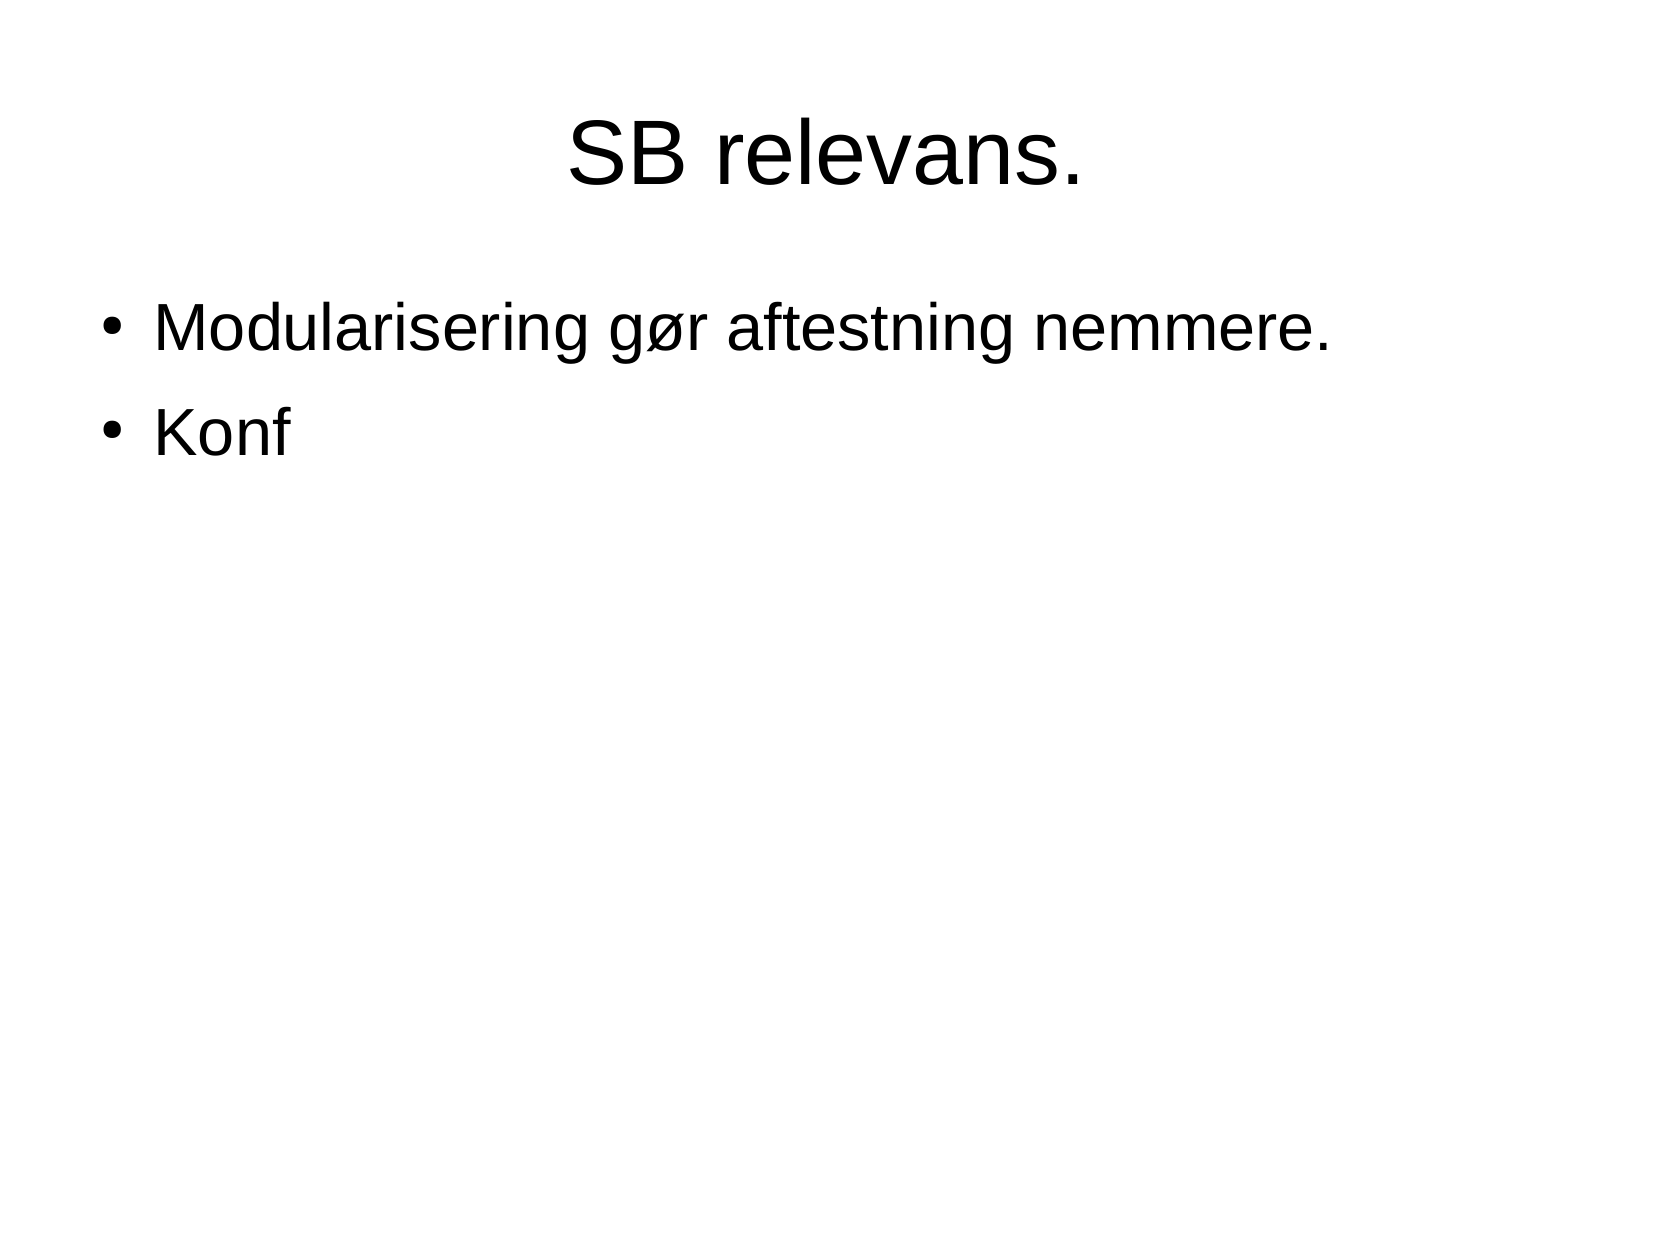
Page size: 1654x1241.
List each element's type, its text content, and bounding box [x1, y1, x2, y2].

list Modularisering gør aftestning nemmere. Konf [82, 290, 1571, 1010]
title SB relevans. [82, 49, 1571, 257]
